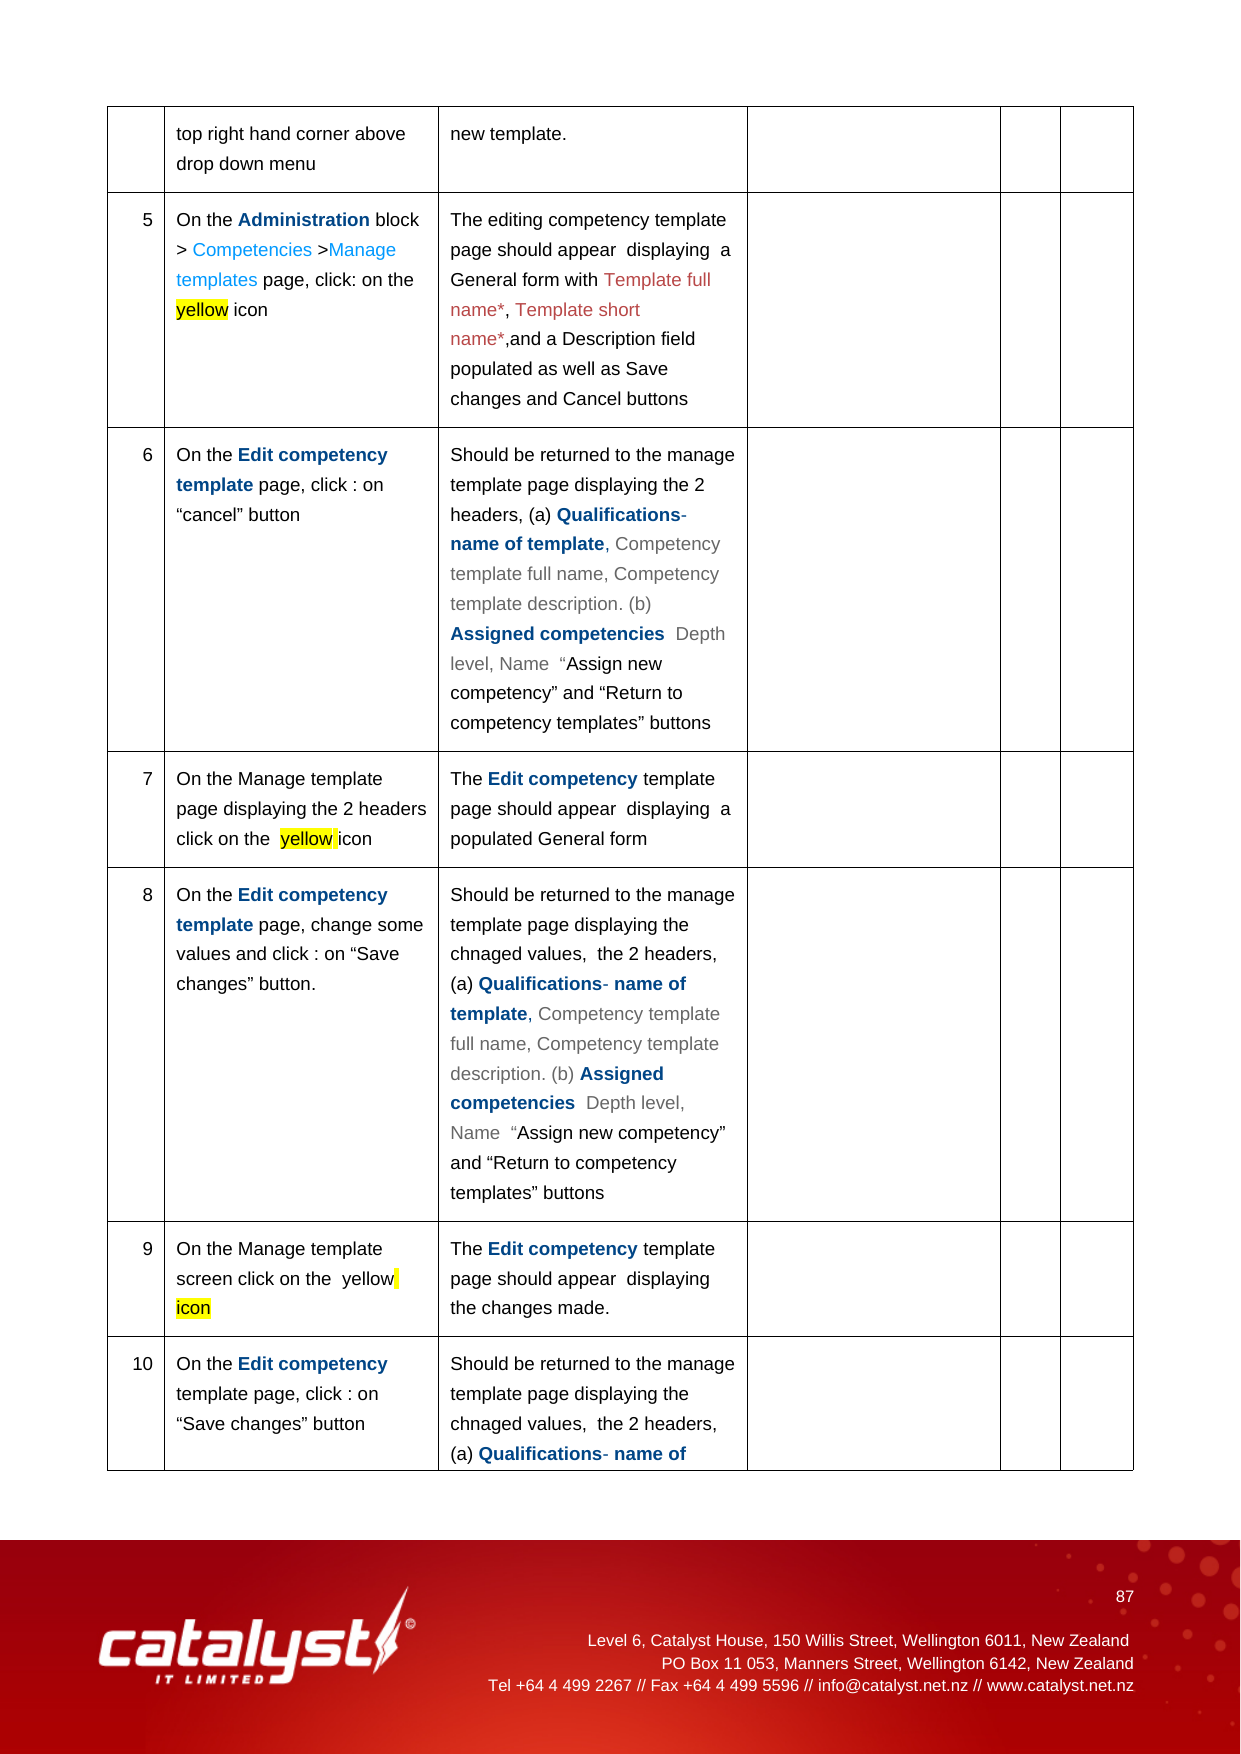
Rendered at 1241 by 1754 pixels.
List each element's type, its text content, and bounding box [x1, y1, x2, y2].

table_cell 10 [108, 1337, 164, 1470]
table_cell [748, 193, 1000, 427]
table_cell The editing competency template page should appear displaying a General form with Template full name*, Template short name*,and a Description field populated as well as Save changes and Cancel buttons [439, 193, 747, 427]
table_cell The Edit competency template page should appear displaying a populated General form [439, 752, 747, 867]
table_cell top right hand corner above drop down menu [165, 107, 438, 192]
table_cell [748, 1337, 1000, 1470]
table_cell [1061, 193, 1133, 427]
table_cell [108, 107, 164, 192]
table_cell [748, 1222, 1000, 1336]
table_cell On the Edit competency template page, click : on “Save changes” button [165, 1337, 438, 1470]
table_cell 5 [108, 193, 164, 427]
table_cell [1001, 193, 1060, 427]
table_cell [748, 428, 1000, 751]
table_cell [1061, 1222, 1133, 1336]
table_cell On the Edit competency template page, change some values and click : on “Save changes” button. [165, 868, 438, 1221]
table_cell [1001, 752, 1060, 867]
table_cell On the Manage template screen click on the yellow icon [165, 1222, 438, 1336]
table_cell [1001, 1337, 1060, 1470]
table_cell [1061, 752, 1133, 867]
table_cell Should be returned to the manage template page displaying the chnaged values, the 2 headers, (a) Qualifications- name of template, Competency template full name, Competency template description. (b) Assigned competencies Depth level, Name “Assign new competency” and “Return to competency templates” buttons [439, 868, 747, 1221]
table_cell 7 [108, 752, 164, 867]
table_cell [1061, 428, 1133, 751]
table_cell [1001, 868, 1060, 1221]
table_cell [1061, 107, 1133, 192]
table_cell new template. [439, 107, 747, 192]
table_cell [1061, 868, 1133, 1221]
table_cell 6 [108, 428, 164, 751]
table_cell [1001, 1222, 1060, 1336]
table_cell [748, 752, 1000, 867]
table_cell [1001, 428, 1060, 751]
table_cell [1061, 1337, 1133, 1470]
table_cell On the Manage template page displaying the 2 headers click on the yellow icon [165, 752, 438, 867]
table_cell [748, 107, 1000, 192]
table_cell [748, 868, 1000, 1221]
table_cell On the Edit competency template page, click : on “cancel” button [165, 428, 438, 751]
table_cell [1001, 107, 1060, 192]
table_cell Should be returned to the manage template page displaying the 2 headers, (a) Qualifications- name of template, Competency template full name, Competency template description. (b) Assigned competencies Depth level, Name “Assign new competency” and “Return to competency templates” buttons [439, 428, 747, 751]
table_cell The Edit competency template page should appear displaying the changes made. [439, 1222, 747, 1336]
table_cell 9 [108, 1222, 164, 1336]
table_cell 8 [108, 868, 164, 1221]
table_cell On the Administration block > Competencies >Manage templates page, click: on the yellow icon [165, 193, 438, 427]
table_cell Should be returned to the manage template page displaying the chnaged values, the 2 headers, (a) Qualifications- name of [439, 1337, 747, 1470]
picture [0, 1540, 1241, 1754]
